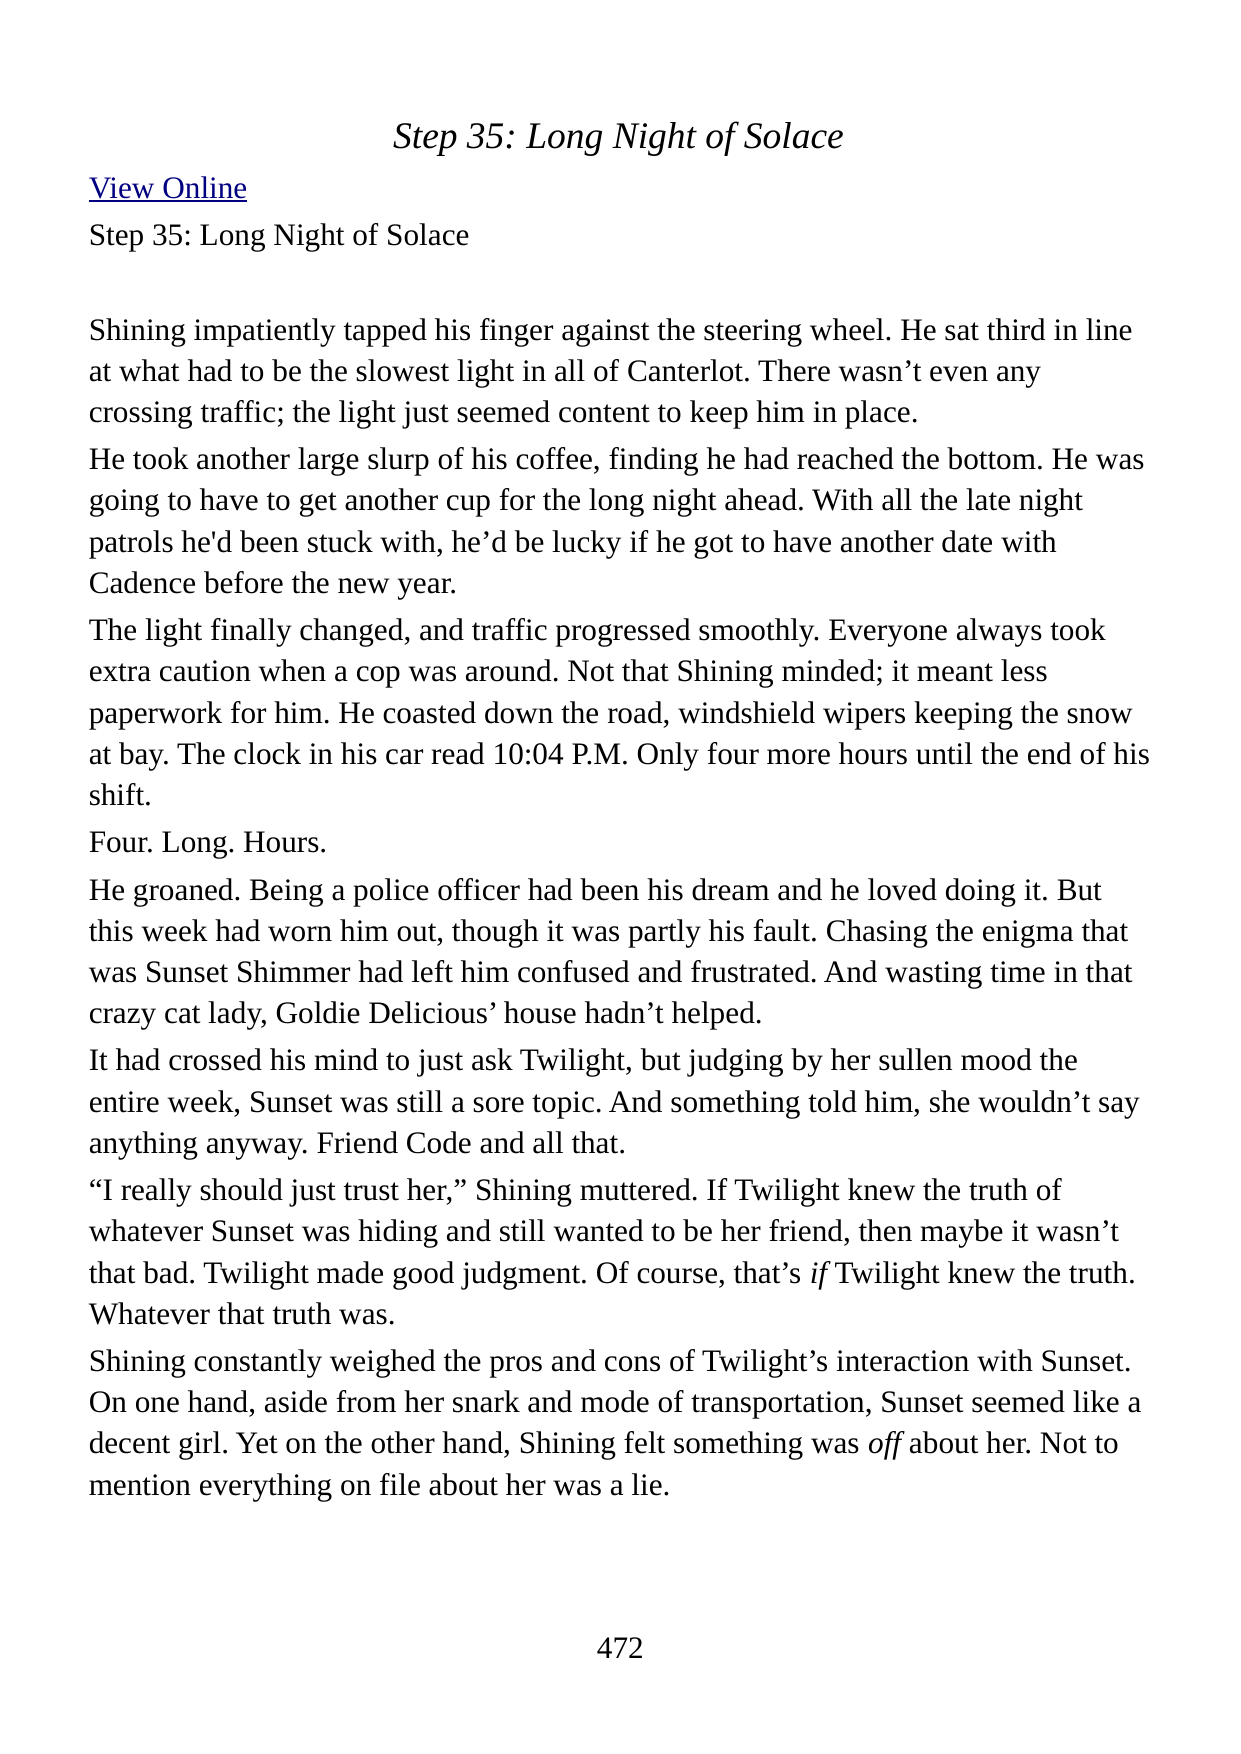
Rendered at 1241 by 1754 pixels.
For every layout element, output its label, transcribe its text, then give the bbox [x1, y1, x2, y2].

text He took another large slurp of his coffee, finding he had reached the bottom. He was going to have to get another cup for the long night ahead. With all the late night patrols he'd been stuck with, he’d be lucky if he got to have another date with Cadence before the new year. [88, 440, 1152, 600]
subtitle Step 35: Long Night of Solace [88, 113, 1152, 157]
text Four. Long. Hours. [88, 823, 1152, 859]
text It had crossed his mind to just ask Twilight, but judging by her sullen mood the entire week, Sunset was still a sore topic. And something told him, she wouldn’t say anything anyway. Friend Code and all that. [88, 1042, 1152, 1160]
text “I really should just trust her,” Shining muttered. If Twilight knew the truth of whatever Sunset was hiding and still wanted to be her friend, then maybe it wasn’t that bad. Twilight made good judgment. Of course, that’s if Twilight knew the truth. Whatever that truth was. [88, 1171, 1152, 1331]
text Shining constantly weighed the pros and cons of Twilight’s interaction with Sunset. On one hand, aside from her snark and mode of transportation, Sunset seemed like a decent girl. Yet on the other hand, Shining felt something was off about her. Not to mention everything on file about her was a lie. [88, 1342, 1152, 1502]
text Shining impatiently tapped his finger against the steering wheel. He sat third in line at what had to be the slowest light in all of Canterlot. There wasn’t even any crossing traffic; the light just seemed content to keep him in place. [88, 311, 1152, 429]
text He groaned. Being a police officer had been his dream and he loved doing it. But this week had worn him out, though it was partly his fault. Chasing the enigma that was Sunset Shimmer had left him confused and frustrated. And wasting time in that crazy cat lady, Goldie Delicious’ house hadn’t helped. [88, 871, 1152, 1030]
text Step 35: Long Night of Solace [88, 216, 1152, 252]
text The light finally changed, and traffic progressed smoothly. Everyone always took extra caution when a cop was around. Not that Shining minded; it meant less paperwork for him. He coasted down the road, windshield wipers keeping the snow at bay. The clock in his car read 10:04 P.M. Only four more hours until the end of his shift. [88, 611, 1152, 812]
text View Online [88, 169, 1152, 205]
